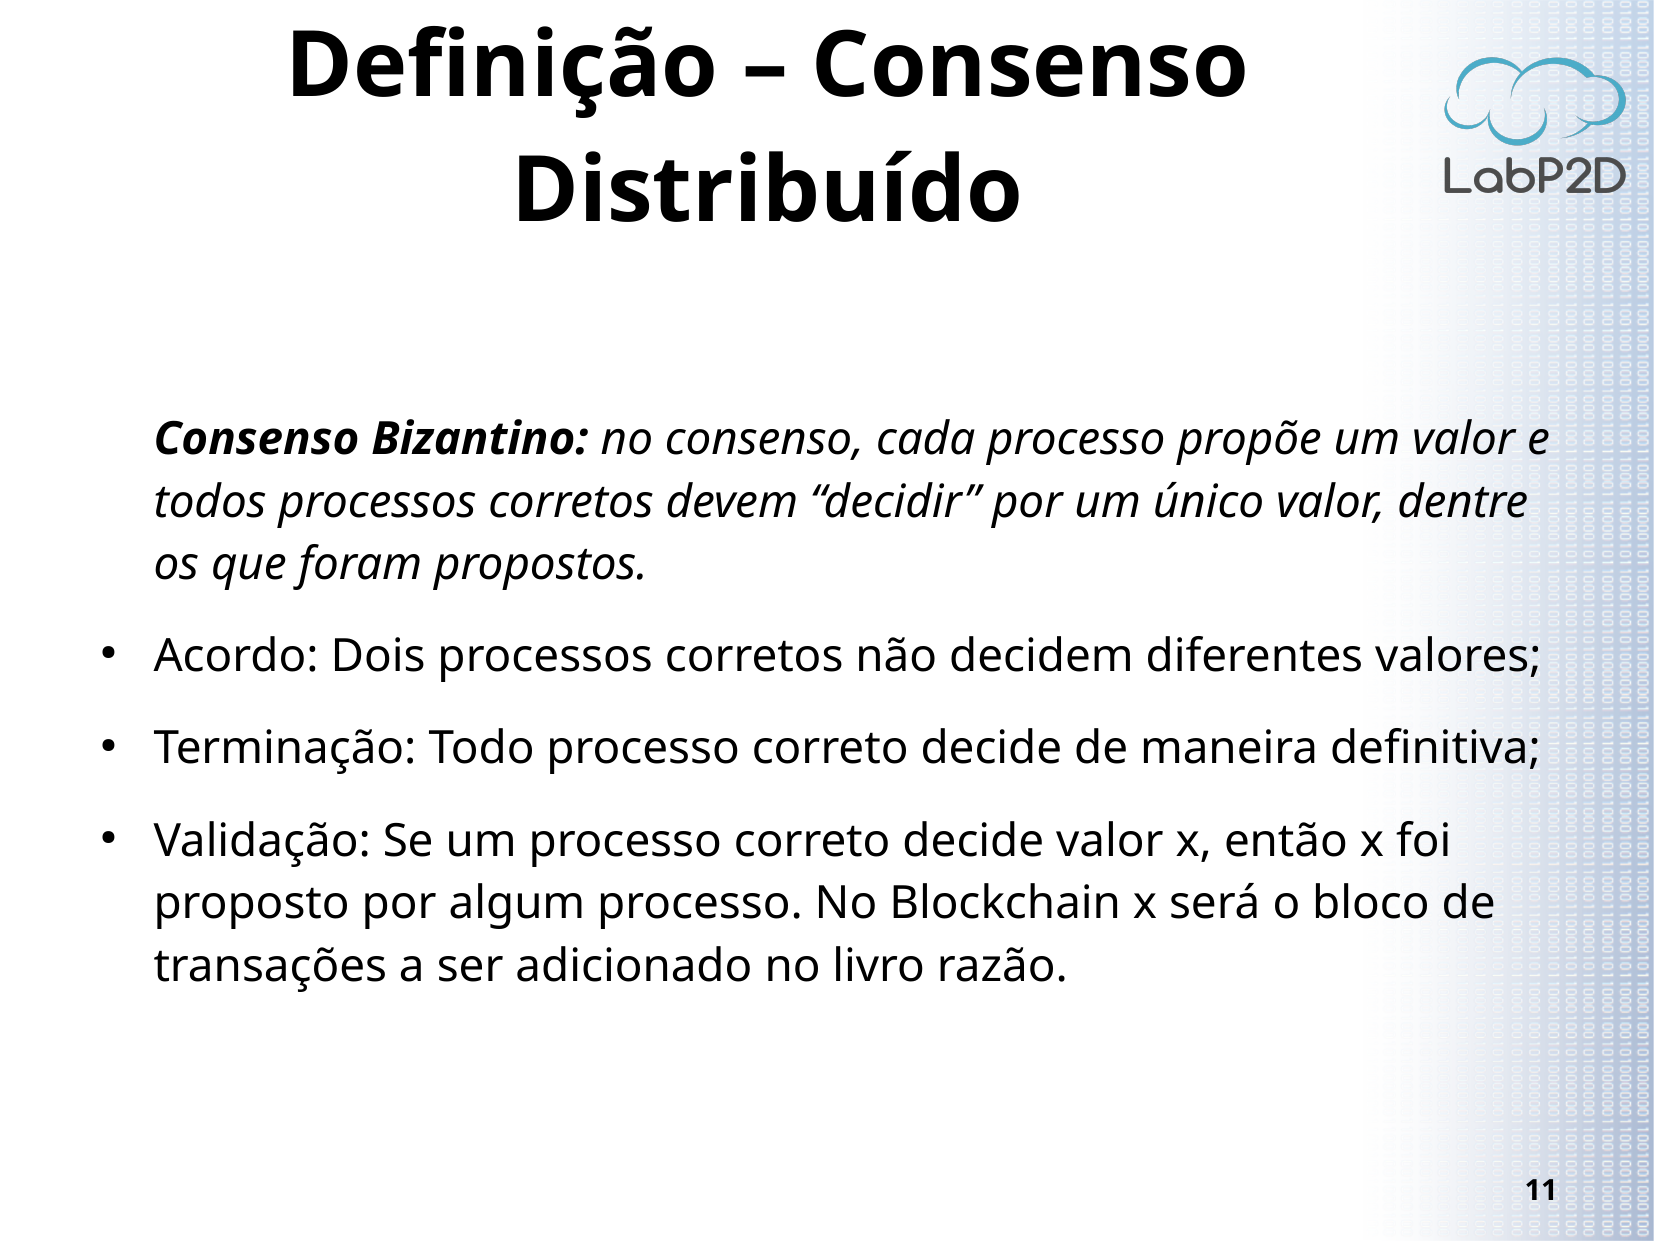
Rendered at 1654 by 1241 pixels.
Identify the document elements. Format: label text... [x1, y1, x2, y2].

picture [1360, 1, 1654, 1240]
list Consenso Bizantino: no consenso, cada processo propõe um valor e todos processos corretos devem “decidir” por um único valor, dentre os que foram propostos. Acordo: Dois processos corretos não decidem diferentes valores; Terminação: Todo processo correto decide de maneira definitiva; Validação: Se um processo correto decide valor x, então x foi proposto por algum processo. No Blockchain x será o bloco de transações a ser adicionado no livro razão. [82, 290, 1571, 1111]
title Definição – Consenso Distribuído [82, 16, 1453, 231]
